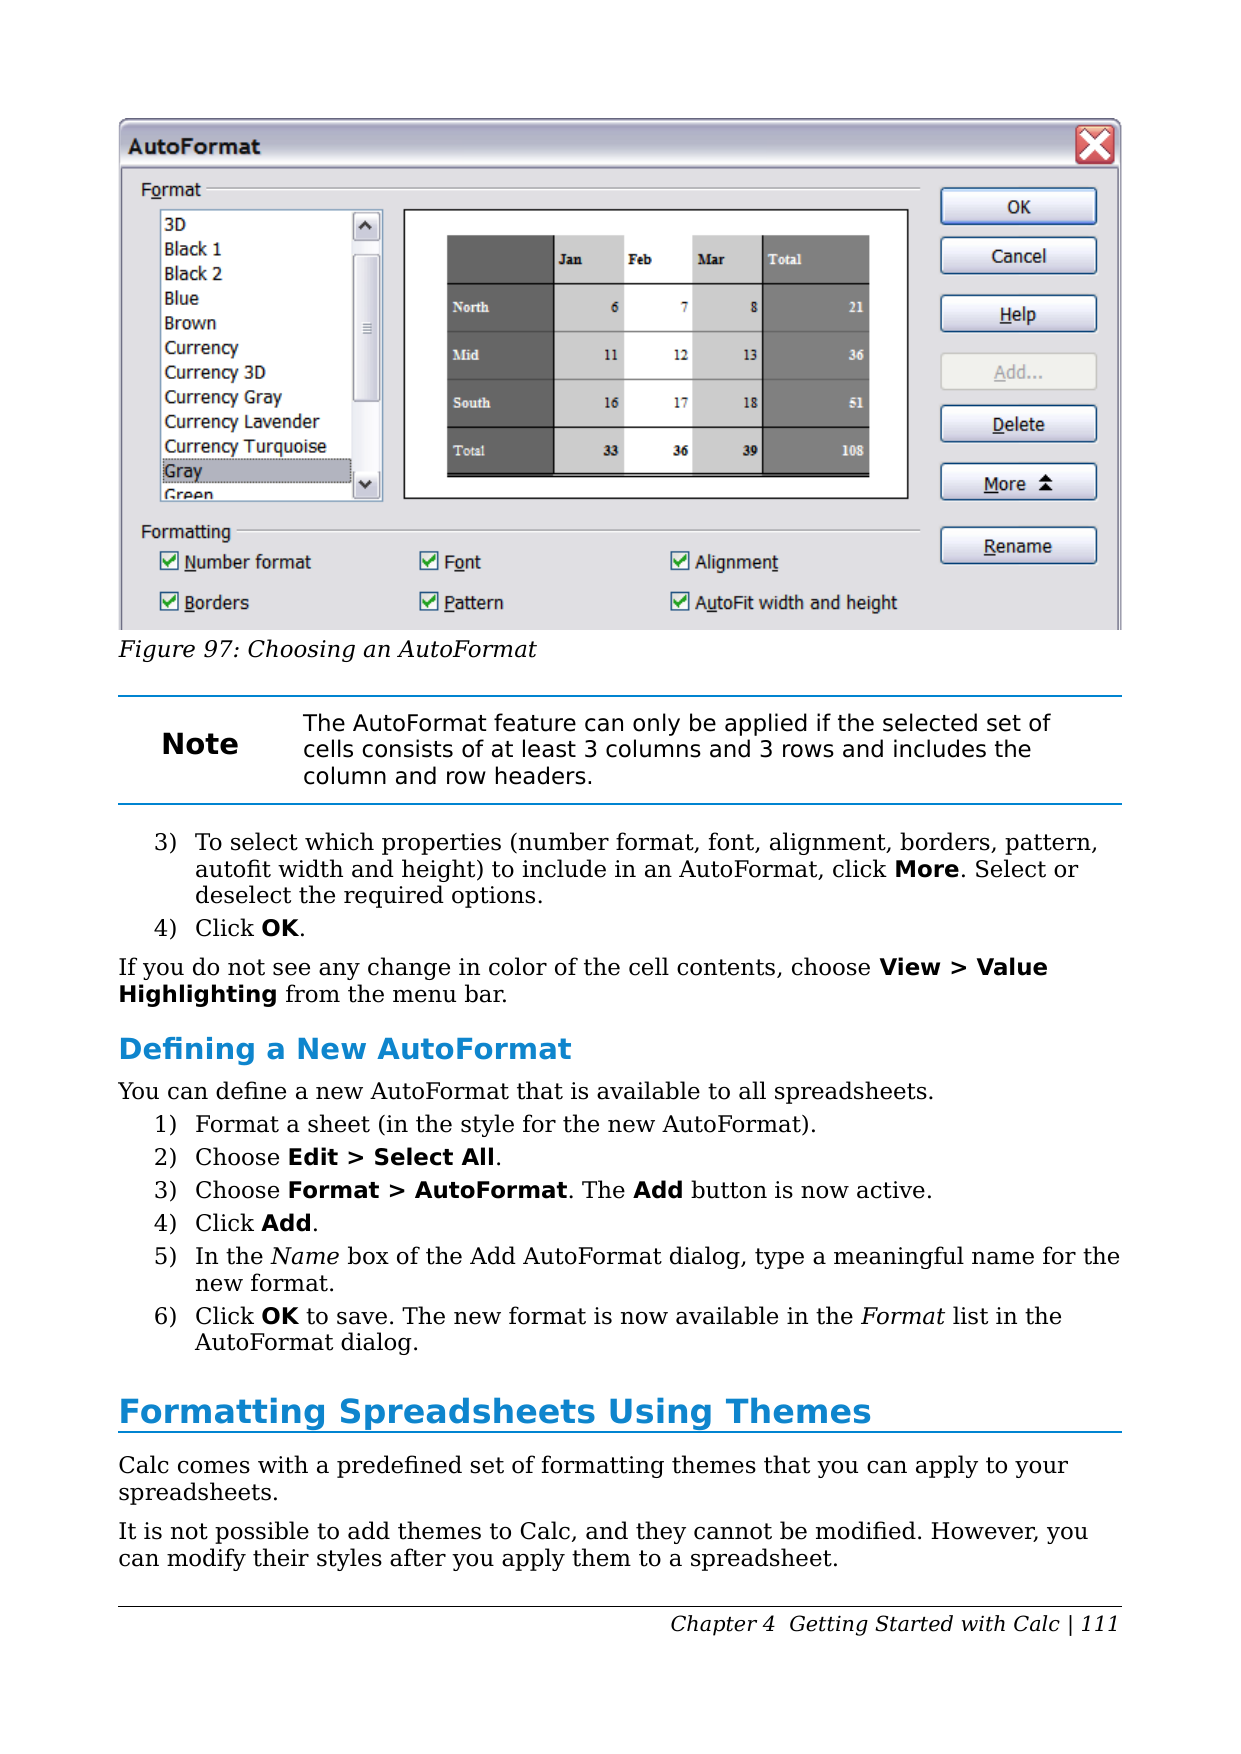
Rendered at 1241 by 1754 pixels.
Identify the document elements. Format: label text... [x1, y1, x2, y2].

list Choose Edit > Select All. [177, 1144, 1122, 1171]
table_header The AutoFormat feature can only be applied if the selected set of cells consists of at least 3 columns and 3 rows and includes the column and row headers. [281, 697, 1122, 803]
picture [118, 118, 1122, 630]
text Figure 97: Choosing an AutoFormat [119, 636, 1121, 663]
list Click OK to save. The new format is now available in the Format list in the AutoFormat dialog. [177, 1303, 1122, 1356]
list Click Add. [177, 1210, 1122, 1237]
subtitle Formatting Spreadsheets Using Themes [118, 1392, 1122, 1431]
table_header Note [118, 697, 281, 803]
list Click OK. [177, 915, 1122, 942]
subtitle Defining a New AutoFormat [118, 1032, 1122, 1066]
list In the Name box of the Add AutoFormat dialog, type a meaningful name for the new format. [177, 1243, 1122, 1297]
list Choose Format > AutoFormat. The Add button is now active. [177, 1177, 1122, 1204]
text If you do not see any change in color of the cell contents, choose View > Value Highlighting from the menu bar. [118, 954, 1122, 1008]
list To select which properties (number format, font, alignment, borders, pattern, autofit width and height) to include in an AutoFormat, click More. Select or deselect the required options. [177, 829, 1122, 909]
list You can define a new AutoFormat that is available to all spreadsheets. [118, 1078, 1122, 1105]
list Format a sheet (in the style for the new AutoFormat). [177, 1112, 1122, 1138]
text It is not possible to add themes to Calc, and they cannot be modified. However, you can modify their styles after you apply them to a spreadsheet. [118, 1518, 1122, 1571]
text Calc comes with a predefined set of formatting themes that you can apply to your spreadsheets. [118, 1452, 1122, 1506]
